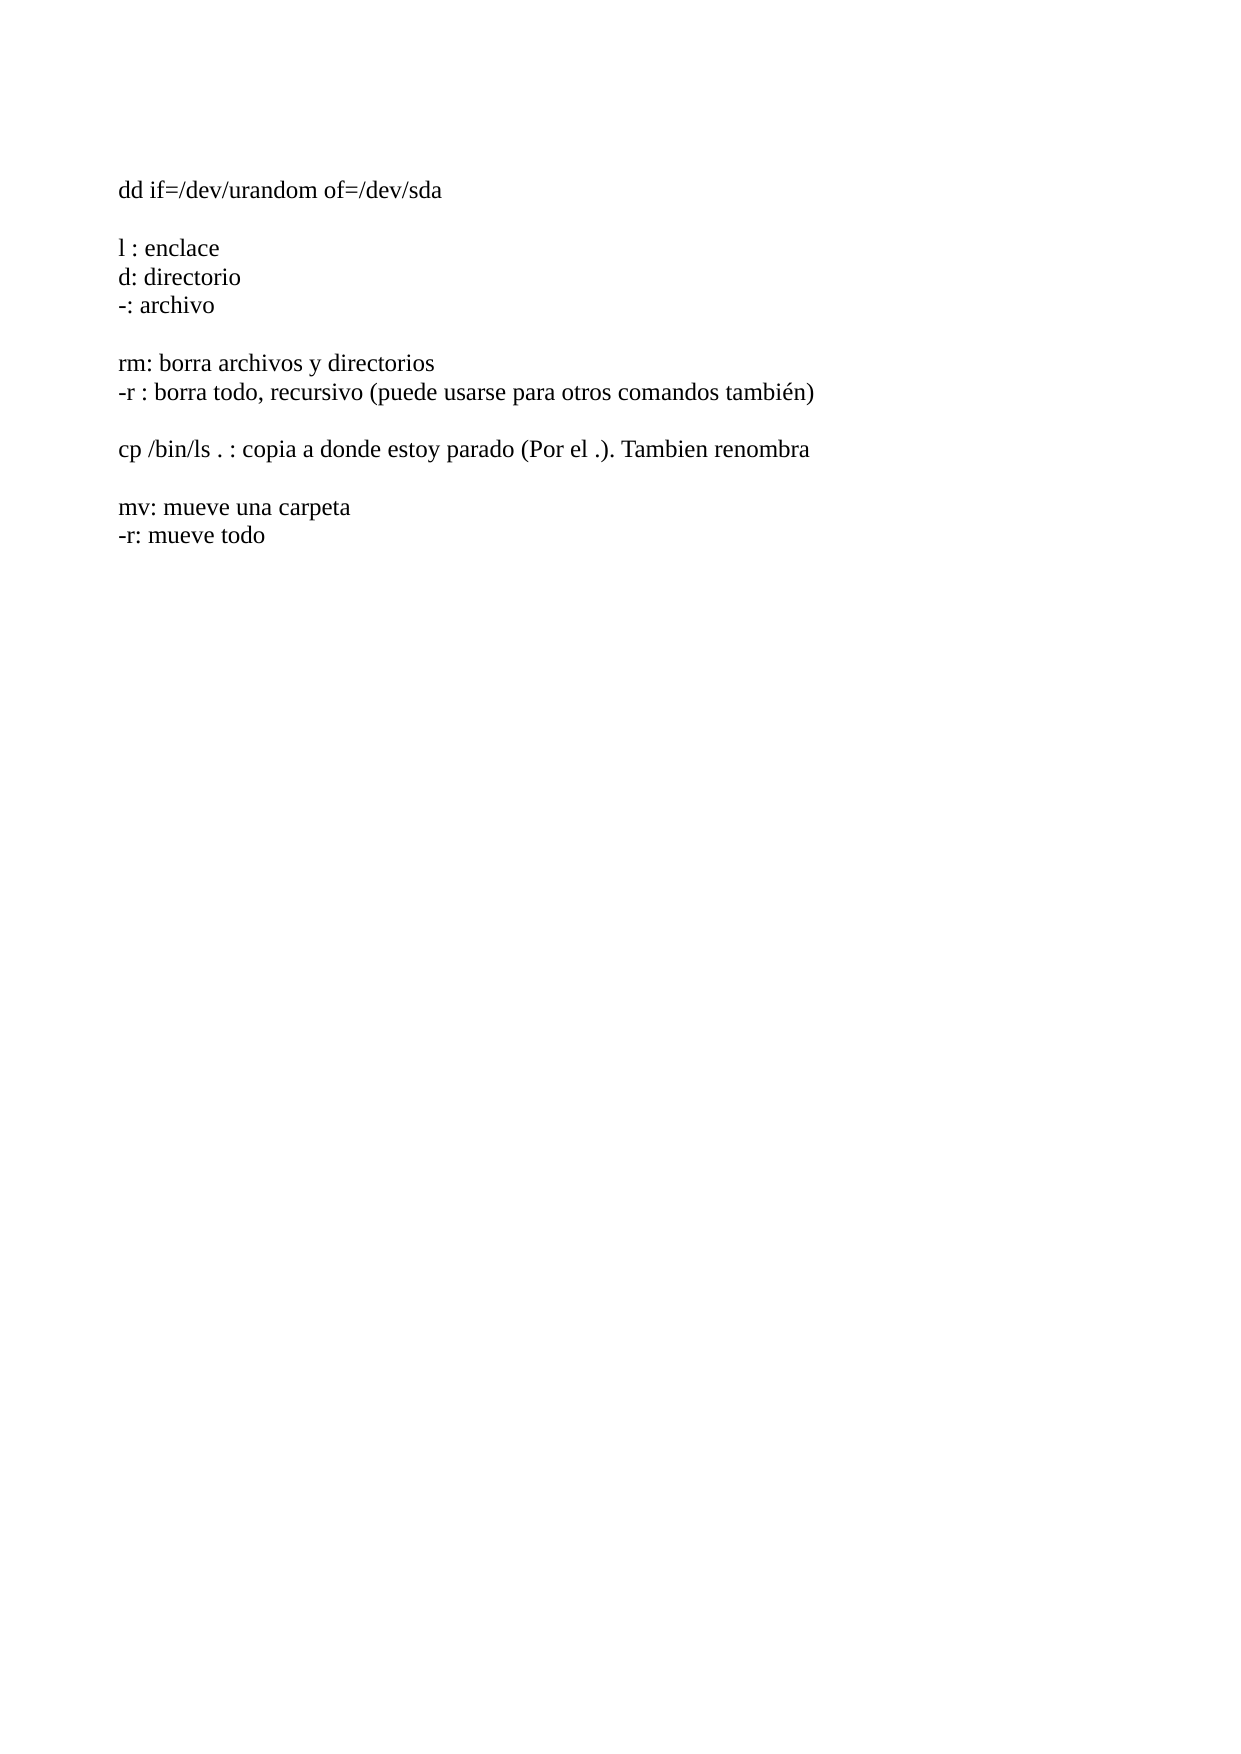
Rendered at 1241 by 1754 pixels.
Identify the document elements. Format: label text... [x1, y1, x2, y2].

text l : enclace [118, 233, 1122, 262]
text cp /bin/ls . : copia a donde estoy parado (Por el .). Tambien renombra [118, 434, 1122, 463]
text d: directorio [118, 262, 1122, 291]
text -r: mueve todo [118, 521, 1122, 549]
text -: archivo [118, 291, 1122, 319]
text dd if=/dev/urandom of=/dev/sda [118, 176, 1122, 204]
text mv: mueve una carpeta [118, 492, 1122, 521]
text -r : borra todo, recursivo (puede usarse para otros comandos también) [118, 377, 1122, 406]
text rm: borra archivos y directorios [118, 348, 1122, 377]
